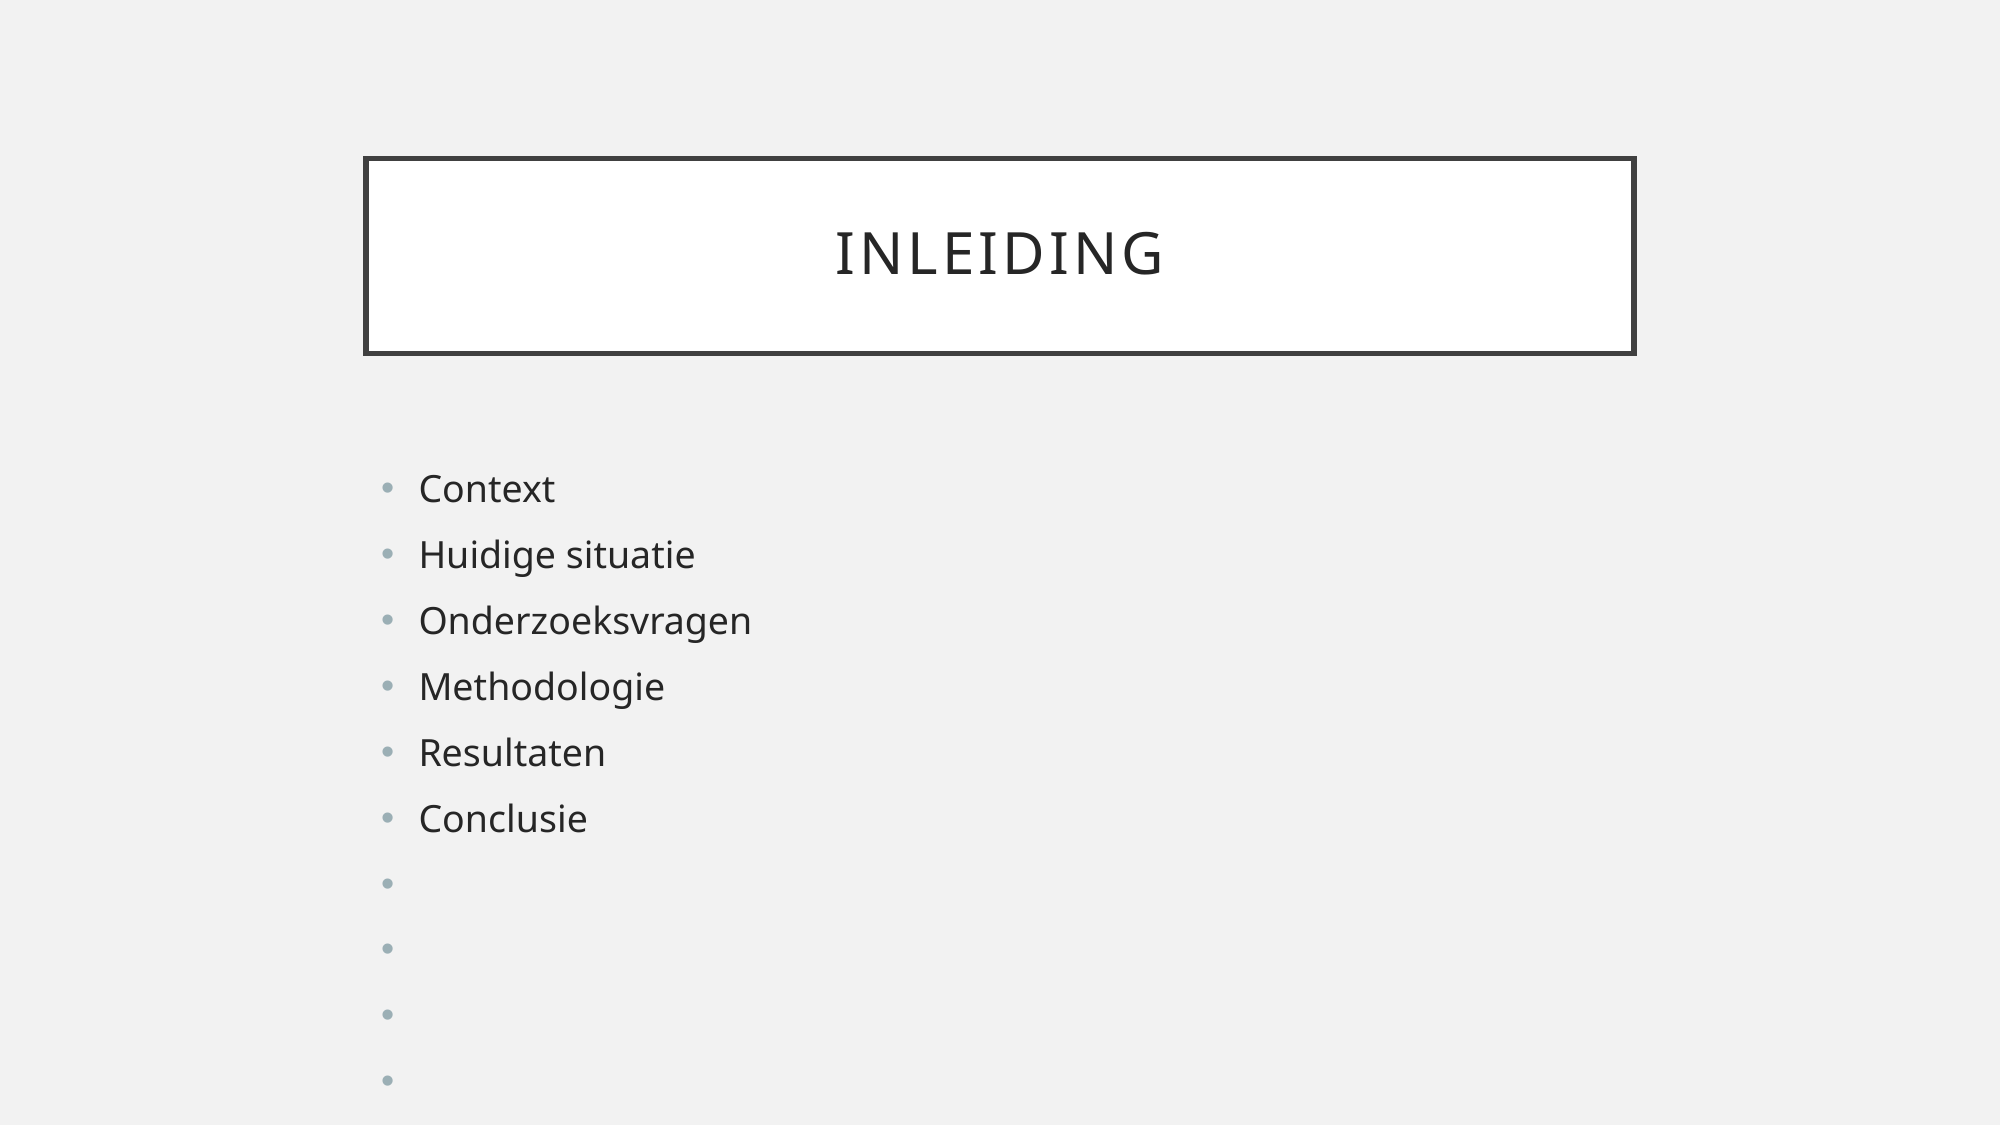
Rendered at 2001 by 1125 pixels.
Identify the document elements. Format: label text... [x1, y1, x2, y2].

title Inleiding [366, 158, 1634, 354]
list Context Huidige situatie Onderzoeksvragen Methodologie Resultaten Conclusie [366, 457, 856, 967]
